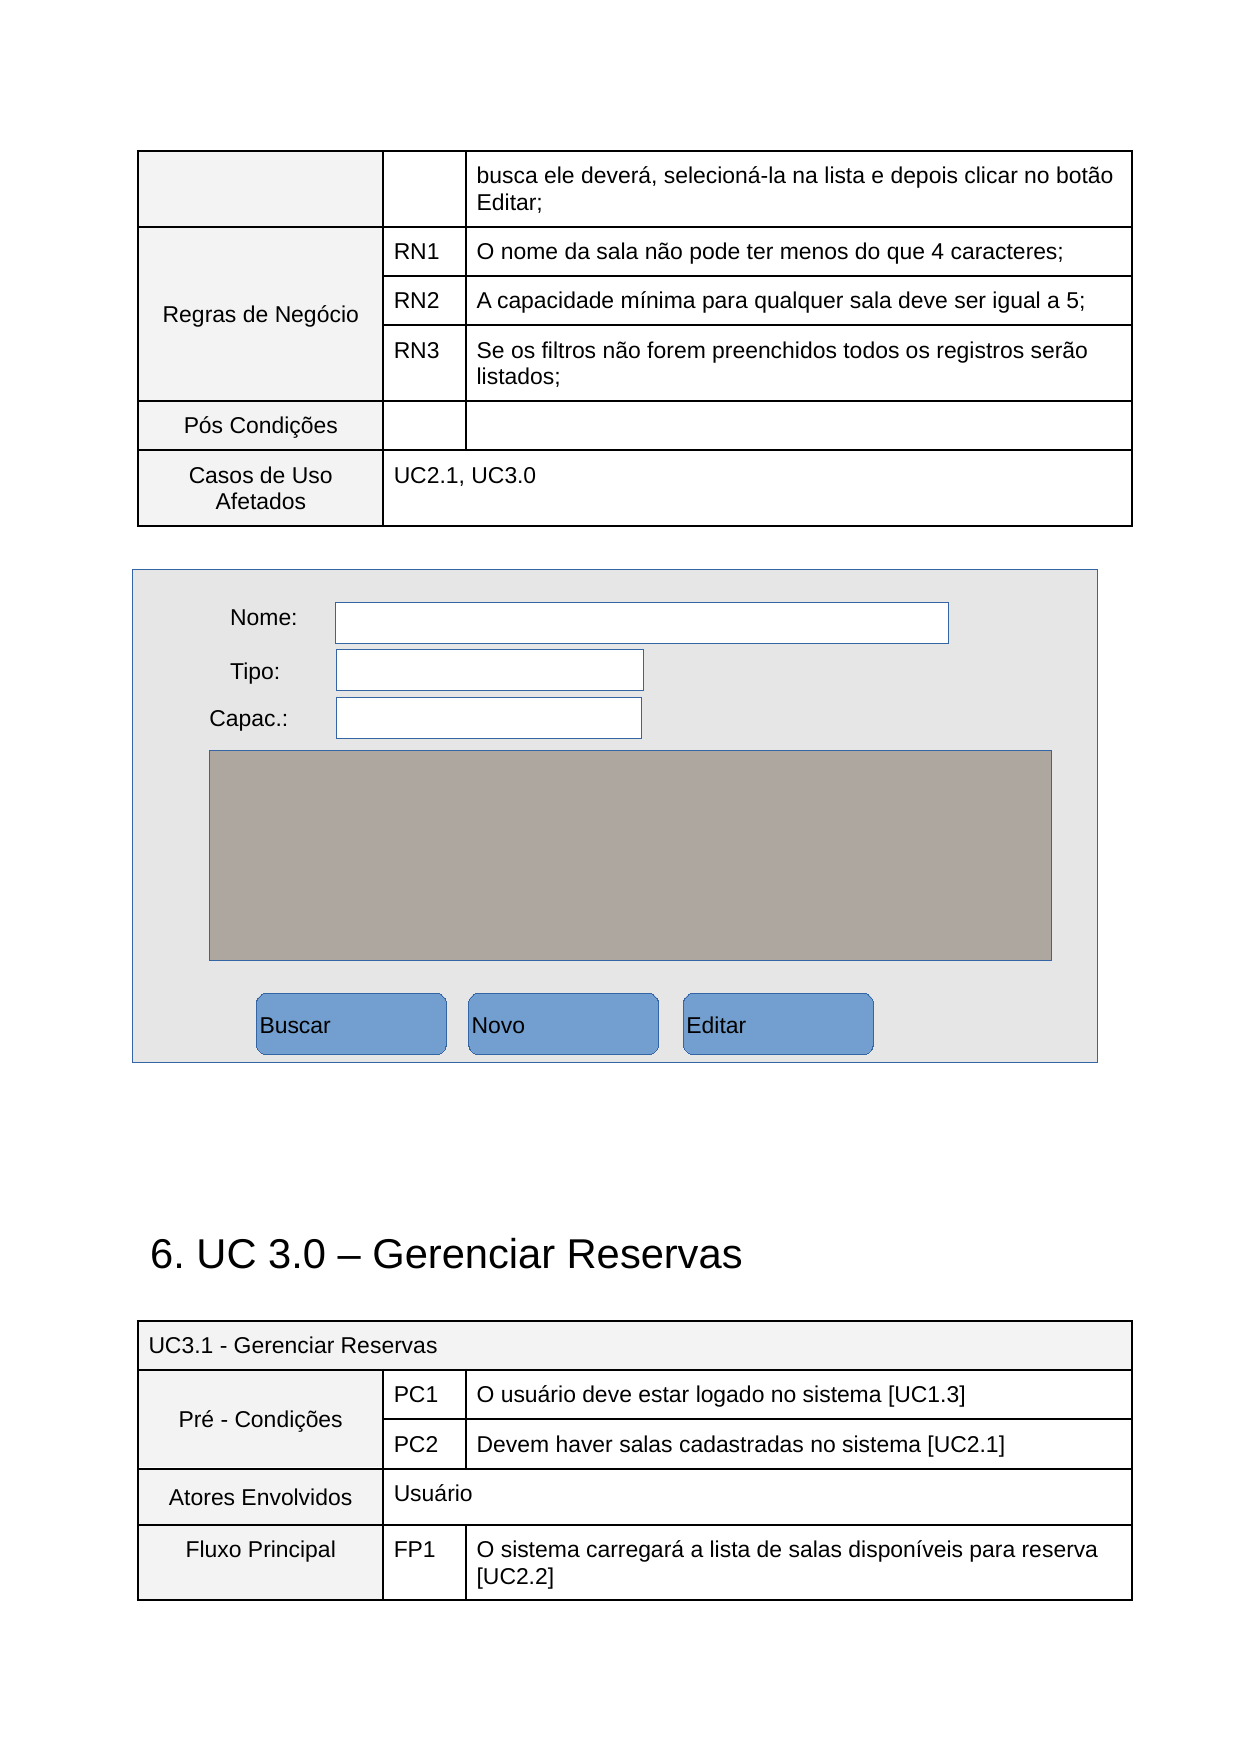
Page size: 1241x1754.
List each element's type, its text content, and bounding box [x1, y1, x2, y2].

table_cell Regras de Negócio [139, 228, 382, 400]
table_cell O sistema carregará a lista de salas disponíveis para reserva [UC2.2] [467, 1526, 1131, 1599]
table_cell [139, 152, 382, 226]
table_cell A capacidade mínima para qualquer sala deve ser igual a 5; [467, 277, 1131, 324]
table_header UC3.1 - Gerenciar Reservas [139, 1322, 1131, 1369]
table_cell RN2 [384, 277, 465, 324]
table_cell PC1 [384, 1371, 465, 1418]
table_cell Casos de Uso Afetados [139, 451, 382, 525]
subtitle 6. UC 3.0 – Gerenciar Reservas [150, 1229, 1090, 1277]
table_cell busca ele deverá, selecioná-la na lista e depois clicar no botão Editar; [467, 152, 1131, 226]
table_cell Devem haver salas cadastradas no sistema [UC2.1] [467, 1420, 1131, 1467]
table_cell PC2 [384, 1420, 465, 1467]
table_cell RN1 [384, 228, 465, 275]
table_cell RN3 [384, 326, 465, 400]
table_cell Atores Envolvidos [139, 1470, 382, 1524]
table_cell [384, 152, 465, 226]
table_cell FP1 [384, 1526, 465, 1599]
table_cell Pré - Condições [139, 1371, 382, 1467]
table_cell O nome da sala não pode ter menos do que 4 caracteres; [467, 228, 1131, 275]
table_cell O usuário deve estar logado no sistema [UC1.3] [467, 1371, 1131, 1418]
table_cell Usuário [384, 1470, 1131, 1524]
table_cell [467, 402, 1131, 449]
table_cell UC2.1, UC3.0 [384, 451, 1131, 525]
table_cell Se os filtros não forem preenchidos todos os registros serão listados; [467, 326, 1131, 400]
table_cell [384, 402, 465, 449]
table_cell Pós Condições [139, 402, 382, 449]
table_cell Fluxo Principal [139, 1526, 382, 1599]
